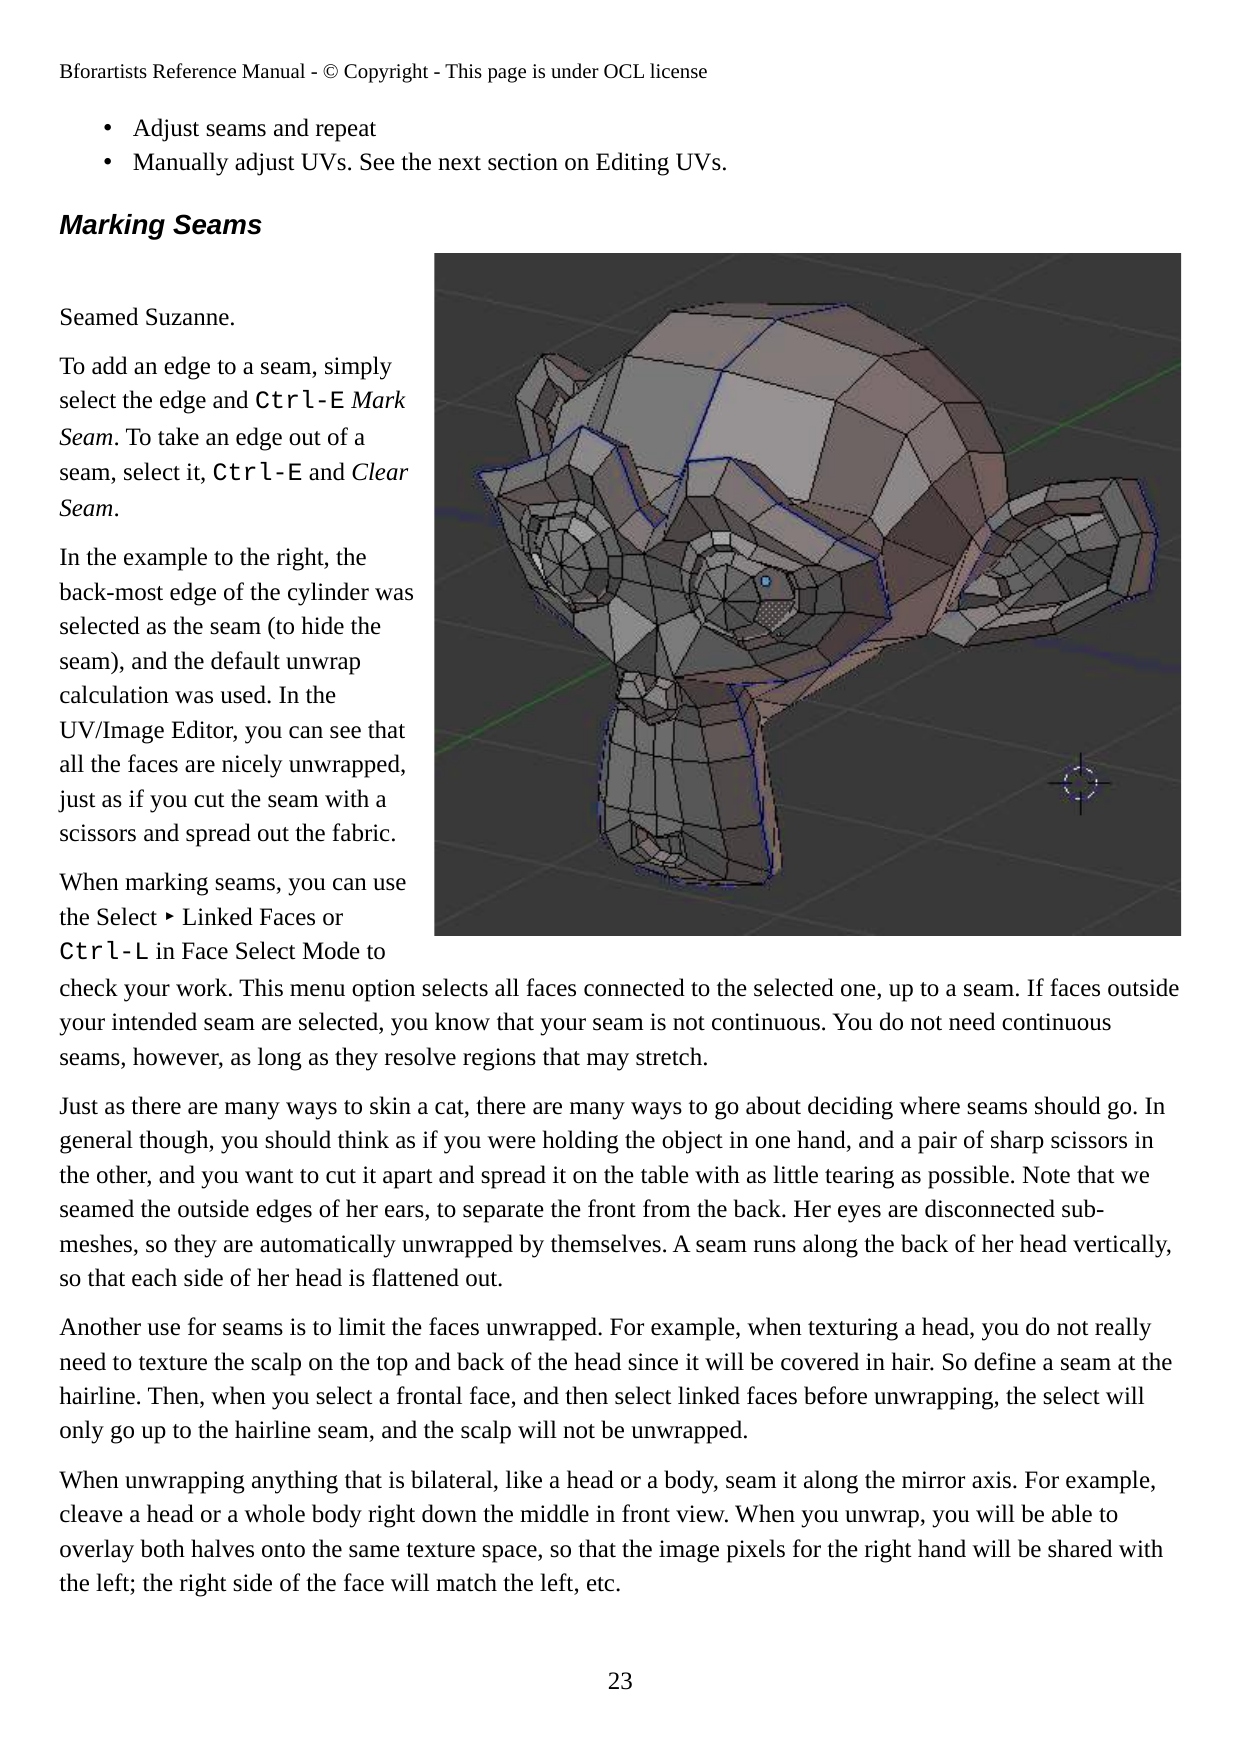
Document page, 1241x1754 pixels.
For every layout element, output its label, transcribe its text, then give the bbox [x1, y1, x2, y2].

text In the example to the right, the back-most edge of the cylinder was selected as the seam (to hide the seam), and the default unwrap calculation was used. In the UV/Image Editor, you can see that all the faces are nicely unwrapped, just as if you cut the seam with a scissors and spread out the fabric. [59, 542, 434, 847]
text To add an edge to a seam, simply select the edge and Ctrl-E Mark Seam. To take an edge out of a seam, select it, Ctrl-E and Clear Seam. [59, 351, 434, 522]
text Just as there are many ways to skin a cat, there are many ways to go about deciding where seams should go. In general though, you should think as if you were holding the object in one hand, and a pair of sharp scissors in the other, and you want to cut it apart and spread it on the table with as little tearing as possible. Note that we seamed the outside edges of her ears, to separate the front from the back. Her eyes are disconnected sub-meshes, so they are automatically unwrapped by themselves. A seam runs along the back of her head vertically, so that each side of her head is flattened out. [59, 1091, 1181, 1292]
list Adjust seams and repeat [103, 113, 1181, 141]
text When unwrapping anything that is bilateral, like a head or a body, seam it along the mirror axis. For example, cleave a head or a whole body right down the middle in front view. When you unwrap, you will be able to overlay both halves onto the same texture space, so that the image pixels for the right hand will be shared with the left; the right side of the face will match the left, etc. [59, 1465, 1181, 1597]
text When marking seams, you can use the Select ‣ Linked Faces or Ctrl-L in Face Select Mode to check your work. This menu option selects all faces connected to the selected one, up to a seam. If faces outside your intended seam are selected, you know that your seam is not continuous. You do not need continuous seams, however, as long as they resolve regions that may stretch. [59, 867, 1181, 1070]
list Manually adjust UVs. See the next section on Editing UVs. [103, 147, 1181, 176]
picture [434, 253, 1182, 936]
text Seamed Suzanne. [59, 302, 434, 331]
text Another use for seams is to limit the faces unwrapped. For example, when texturing a head, you do not really need to texture the scalp on the top and back of the head since it will be covered in hair. So define a seam at the hairline. Then, when you select a frontal face, and then select linked faces before unwrapping, the select will only go up to the hairline seam, and the scalp will not be unwrapped. [59, 1312, 1181, 1444]
subtitle Marking Seams [59, 209, 1181, 241]
